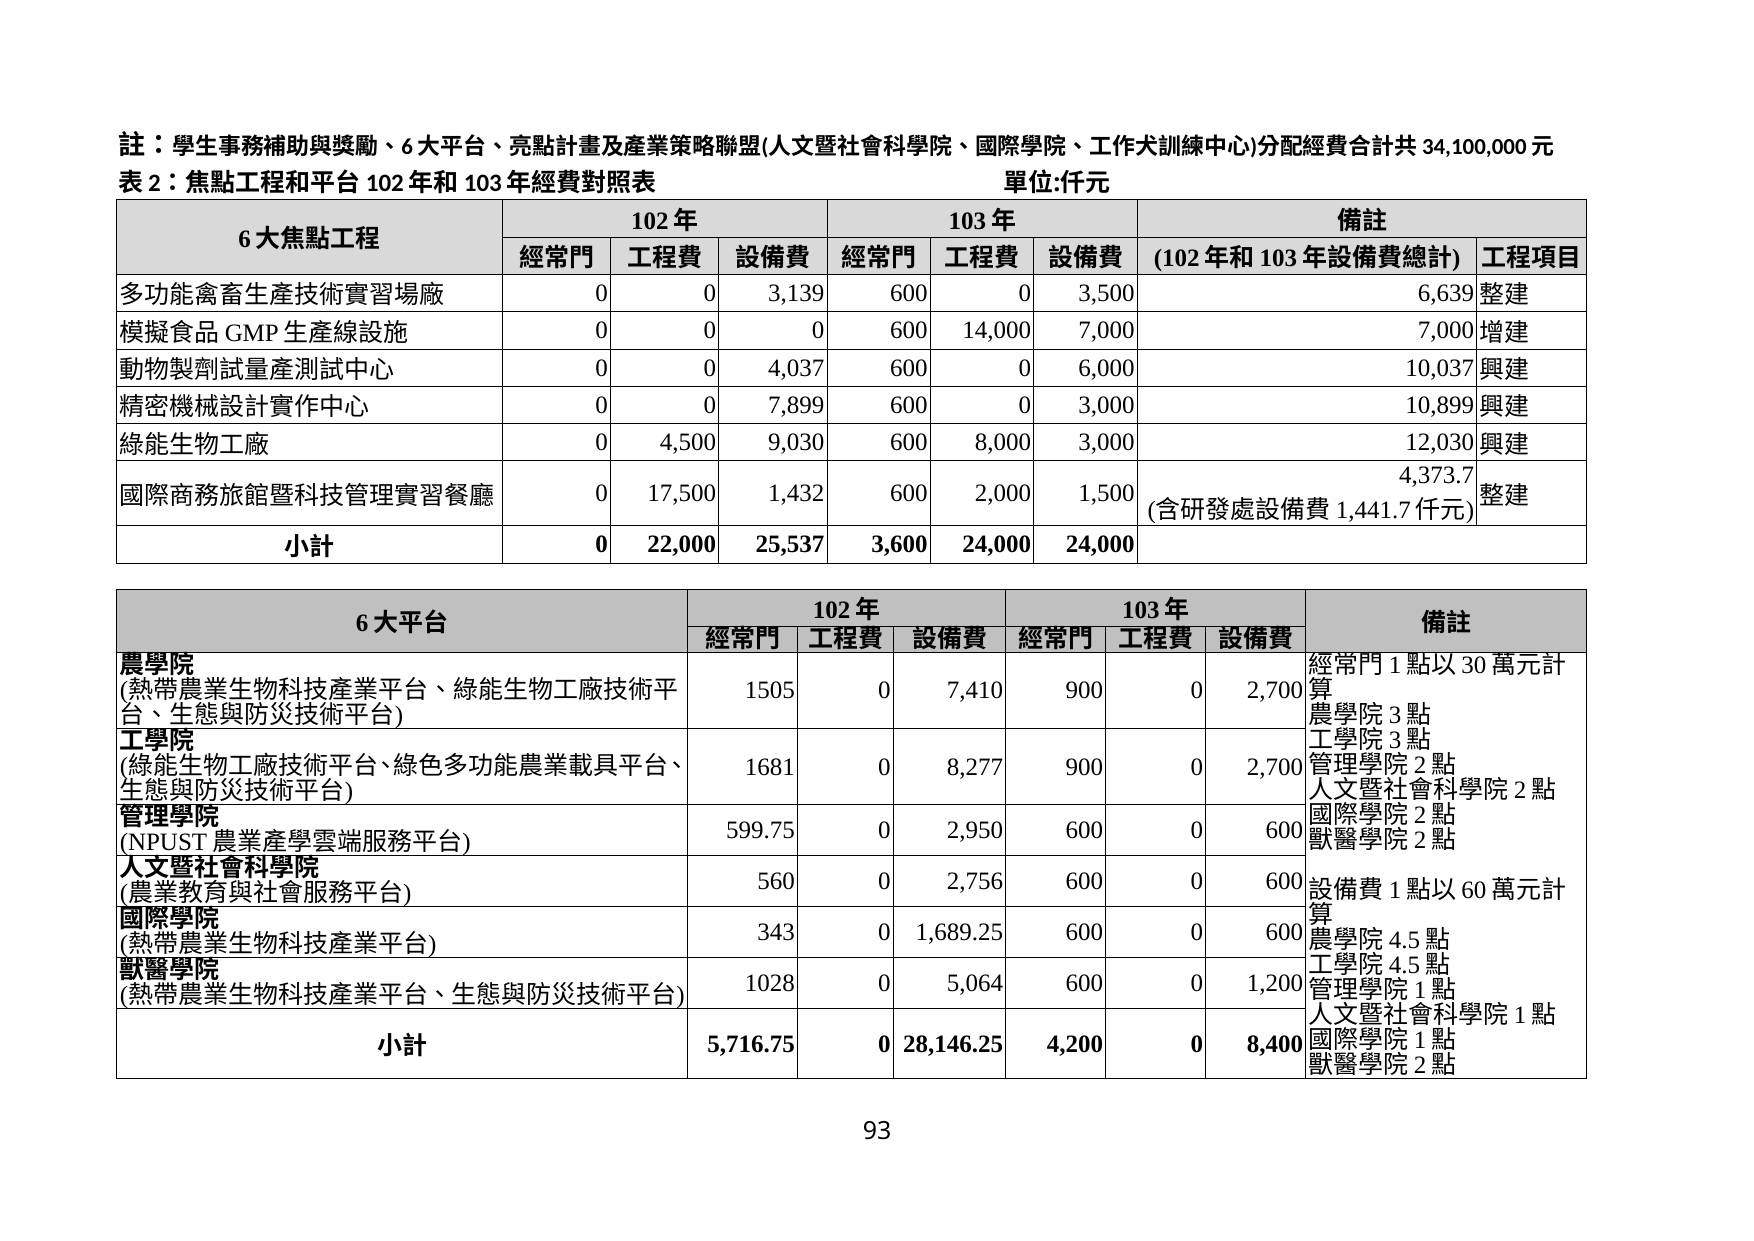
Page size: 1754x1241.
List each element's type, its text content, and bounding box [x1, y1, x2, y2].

table_cell 0 [798, 653, 893, 728]
table_cell 增建 [1477, 312, 1586, 348]
table_cell 0 [503, 424, 610, 460]
table_cell 經常門 [1006, 627, 1105, 652]
table_cell 0 [503, 275, 610, 311]
table_cell 25,537 [719, 526, 827, 563]
table_cell 0 [503, 461, 610, 525]
table_cell 0 [1106, 856, 1205, 906]
table_cell 900 [1006, 653, 1105, 728]
table_cell 600 [1006, 907, 1105, 957]
table_cell 7,000 [1138, 312, 1476, 348]
table_cell 4,373.7 (含研發處設備費1,441.7仟元) [1138, 461, 1476, 525]
table_cell 0 [503, 312, 610, 348]
table_cell 3,139 [719, 275, 827, 311]
table_header 102年 [688, 590, 1005, 626]
table_cell 600 [828, 350, 930, 386]
table_cell 工程費 [798, 627, 893, 652]
table_cell 0 [611, 275, 718, 311]
table_cell 28,146.25 [894, 1009, 1005, 1078]
table_cell 1,689.25 [894, 907, 1005, 957]
table_cell 6,000 [1034, 350, 1137, 386]
table_cell 0 [503, 526, 610, 563]
table_cell 綠能生物工廠 [117, 424, 502, 460]
table_cell 7,410 [894, 653, 1005, 728]
list 註：學生事務補助與獎勵、6大平台、亮點計畫及產業策略聯盟(人文暨社會科學院、國際學院、工作犬訓練中心)分配經費合計共34,100,000元 [118, 124, 1698, 162]
table_cell 1,500 [1034, 461, 1137, 525]
table_cell 0 [798, 805, 893, 855]
table_cell 動物製劑試量產測試中心 [117, 350, 502, 386]
table_cell 0 [798, 958, 893, 1008]
table_cell 人文暨社會科學院 (農業教育與社會服務平台) [117, 856, 687, 906]
table_cell [1138, 526, 1586, 563]
list 表2：焦點工程和平台102年和103年經費對照表 單位:仟元 [118, 162, 1698, 199]
table_cell 600 [828, 424, 930, 460]
table_cell 7,000 [1034, 312, 1137, 348]
table_cell 600 [1206, 856, 1305, 906]
table_cell 5,064 [894, 958, 1005, 1008]
table_cell 8,277 [894, 729, 1005, 804]
table_cell 0 [931, 275, 1033, 311]
table_cell 9,030 [719, 424, 827, 460]
table_cell 343 [688, 907, 797, 957]
table_cell 0 [611, 387, 718, 423]
table_cell 0 [1106, 1009, 1205, 1078]
table_header 6大焦點工程 [117, 200, 502, 274]
table_cell 經常門 [828, 238, 930, 274]
table_cell 5,716.75 [688, 1009, 797, 1078]
table_cell 2,700 [1206, 653, 1305, 728]
table_cell 24,000 [931, 526, 1033, 563]
table_cell 599.75 [688, 805, 797, 855]
table_header 103年 [1006, 590, 1305, 626]
table_cell 小計 [117, 526, 502, 563]
table_cell 經常門 [503, 238, 610, 274]
table_cell 獸醫學院 (熱帶農業生物科技產業平台、生態與防災技術平台) [117, 958, 687, 1008]
table_cell 工學院 (綠能生物工廠技術平台、綠色多功能農業載具平台、生態與防災技術平台) [117, 729, 687, 804]
table_cell 興建 [1477, 350, 1586, 386]
table_cell 多功能禽畜生產技術實習場廠 [117, 275, 502, 311]
table_header 102年 [503, 200, 827, 237]
table_header 103年 [828, 200, 1137, 237]
table_cell 設備費 [719, 238, 827, 274]
table_cell 工程項目 [1477, 238, 1586, 274]
table_cell 設備費 [894, 627, 1005, 652]
table_cell 精密機械設計實作中心 [117, 387, 502, 423]
table_cell 17,500 [611, 461, 718, 525]
table_cell 0 [611, 350, 718, 386]
table_cell 0 [611, 312, 718, 348]
table_cell 設備費 [1034, 238, 1137, 274]
table_cell 2,700 [1206, 729, 1305, 804]
table_cell 0 [1106, 729, 1205, 804]
table_cell 8,400 [1206, 1009, 1305, 1078]
table_cell 0 [798, 856, 893, 906]
table_cell 0 [798, 1009, 893, 1078]
table_cell 600 [1006, 958, 1105, 1008]
table_cell 22,000 [611, 526, 718, 563]
table_cell 設備費 [1206, 627, 1305, 652]
table_cell 8,000 [931, 424, 1033, 460]
table_cell 國際商務旅館暨科技管理實習餐廳 [117, 461, 502, 525]
table_cell 600 [1206, 805, 1305, 855]
table_cell 3,600 [828, 526, 930, 563]
table_cell 0 [798, 907, 893, 957]
table_cell 整建 [1477, 275, 1586, 311]
table_cell 0 [503, 350, 610, 386]
table_cell 0 [931, 350, 1033, 386]
table_cell 2,950 [894, 805, 1005, 855]
table_cell 0 [931, 387, 1033, 423]
table_cell 4,037 [719, 350, 827, 386]
table_header 6大平台 [117, 590, 687, 652]
table_cell 4,500 [611, 424, 718, 460]
table_cell 經常門 [688, 627, 797, 652]
table_cell 10,037 [1138, 350, 1476, 386]
table_cell 600 [1206, 907, 1305, 957]
table_cell 工程費 [931, 238, 1033, 274]
table_cell 600 [1006, 856, 1105, 906]
table_cell 工程費 [611, 238, 718, 274]
table_cell 7,899 [719, 387, 827, 423]
table_cell 14,000 [931, 312, 1033, 348]
table_cell 600 [1006, 805, 1105, 855]
table_cell 整建 [1477, 461, 1586, 525]
table_cell 0 [1106, 653, 1205, 728]
table_cell 小計 [117, 1009, 687, 1078]
table_cell 600 [828, 461, 930, 525]
table_cell 900 [1006, 729, 1105, 804]
table_cell 1681 [688, 729, 797, 804]
table_cell 管理學院 (NPUST農業產學雲端服務平台) [117, 805, 687, 855]
table_cell 0 [798, 729, 893, 804]
table_cell 24,000 [1034, 526, 1137, 563]
table_cell (102年和103年設備費總計) [1138, 238, 1476, 274]
table_cell 0 [503, 387, 610, 423]
table_cell 興建 [1477, 387, 1586, 423]
table_cell 560 [688, 856, 797, 906]
table_cell 0 [719, 312, 827, 348]
table_cell 1505 [688, 653, 797, 728]
table_cell 1,200 [1206, 958, 1305, 1008]
table_cell 國際學院 (熱帶農業生物科技產業平台) [117, 907, 687, 957]
table_cell 0 [1106, 907, 1205, 957]
table_cell 10,899 [1138, 387, 1476, 423]
table_cell 模擬食品GMP生產線設施 [117, 312, 502, 348]
table_cell 3,000 [1034, 387, 1137, 423]
table_cell 6,639 [1138, 275, 1476, 311]
table_cell 0 [1106, 805, 1205, 855]
table_header 備註 [1138, 200, 1586, 237]
table_cell 600 [828, 387, 930, 423]
table_cell 3,500 [1034, 275, 1137, 311]
table_cell 工程費 [1106, 627, 1205, 652]
table_cell 1,432 [719, 461, 827, 525]
table_cell 2,000 [931, 461, 1033, 525]
table_cell 農學院 (熱帶農業生物科技產業平台、綠能生物工廠技術平台、生態與防災技術平台) [117, 653, 687, 728]
table_cell 4,200 [1006, 1009, 1105, 1078]
table_cell 600 [828, 275, 930, 311]
table_cell 600 [828, 312, 930, 348]
table_cell 1028 [688, 958, 797, 1008]
table_cell 2,756 [894, 856, 1005, 906]
table_cell 12,030 [1138, 424, 1476, 460]
table_header 備註 [1306, 590, 1586, 652]
table_cell 0 [1106, 958, 1205, 1008]
table_cell 興建 [1477, 424, 1586, 460]
table_cell 3,000 [1034, 424, 1137, 460]
table_cell 經常門1點以30萬元計算 農學院3點 工學院3點 管理學院2點 人文暨社會科學院2點 國際學院2點 獸醫學院2點 設備費1點以60萬元計算 農學院4.5點 工學院4.5點 管理學院1點 人文暨社會科學院1點 國際學院1點 獸醫學院2點 [1306, 653, 1586, 1078]
